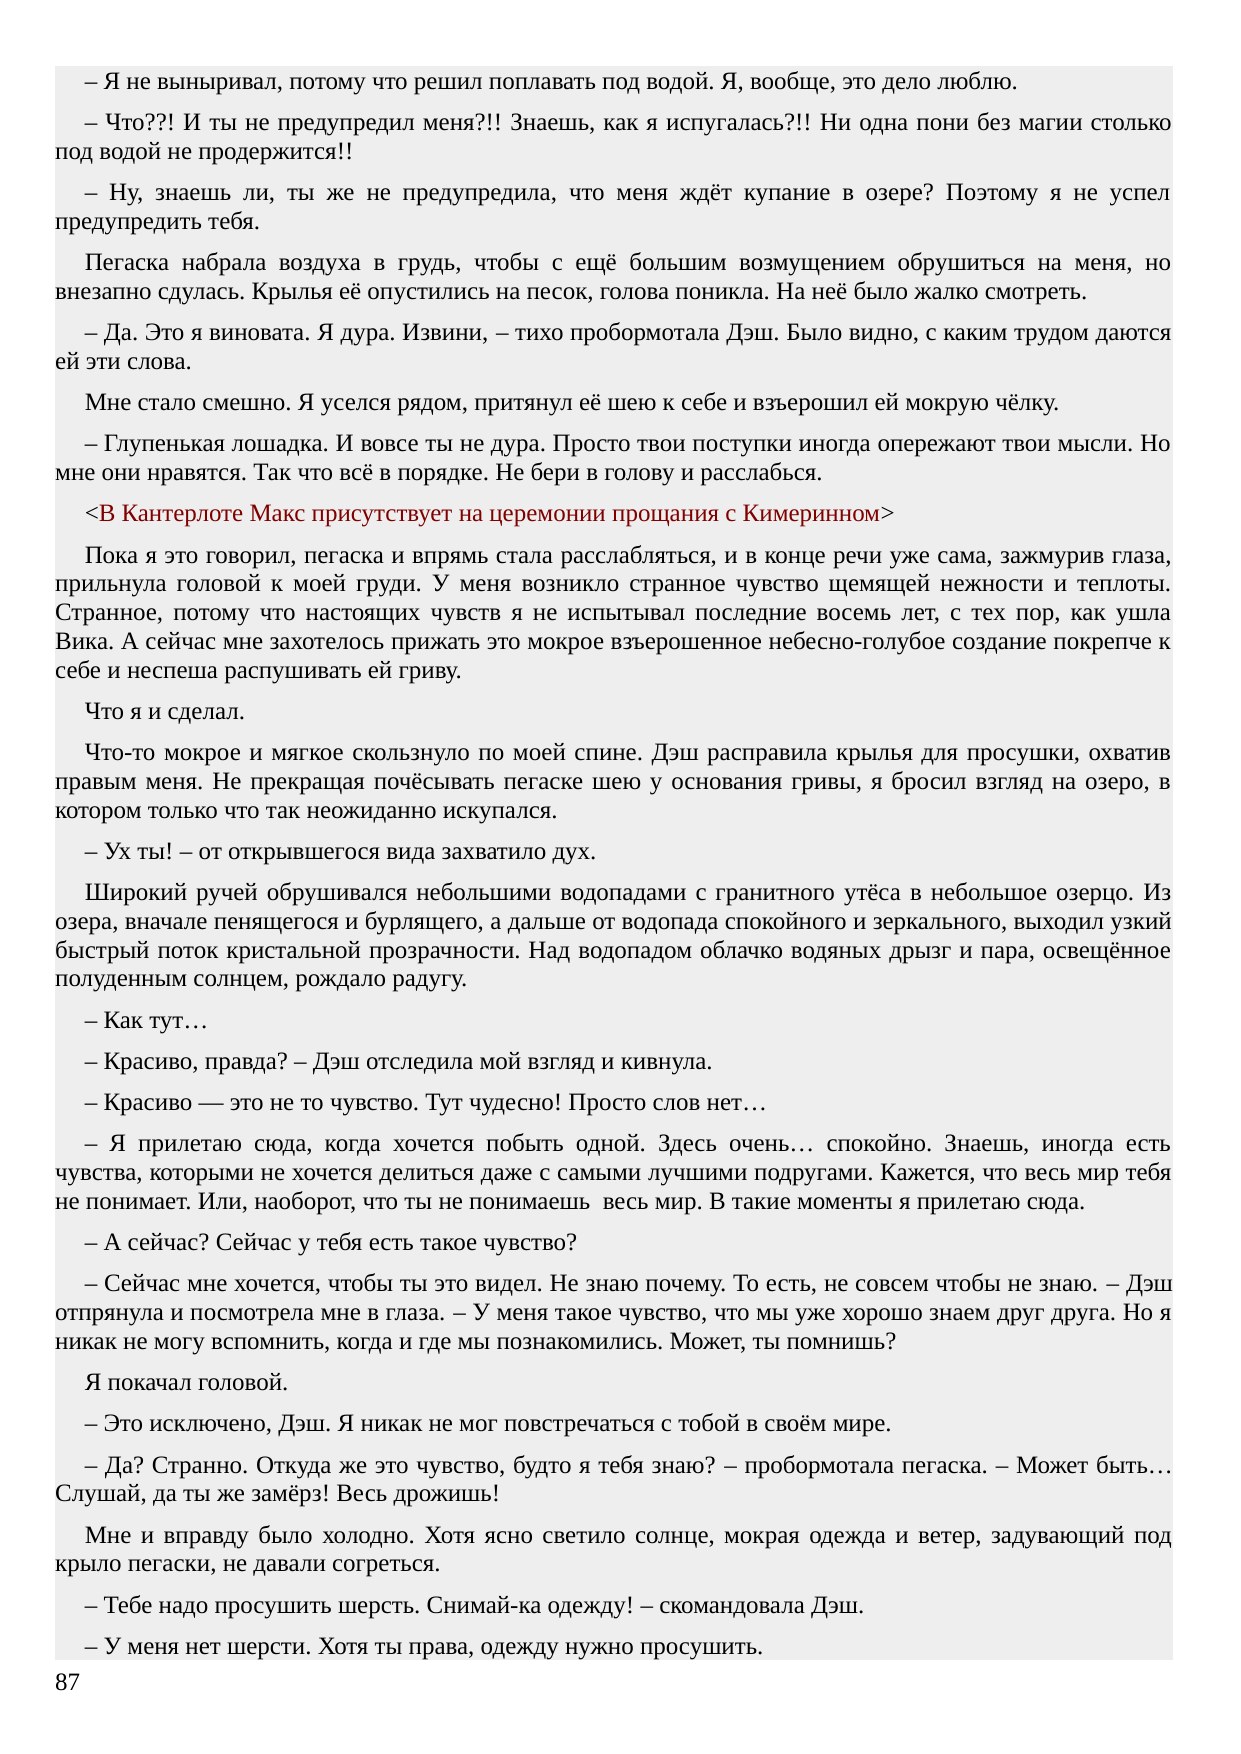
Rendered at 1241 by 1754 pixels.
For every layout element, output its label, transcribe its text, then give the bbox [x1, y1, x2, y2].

text Я покачал головой. [55, 1367, 1173, 1396]
text Что я и сделал. [55, 696, 1173, 725]
text Мне стало смешно. Я уселся рядом, притянул её шею к себе и взъерошил ей мокрую чёлку. [55, 387, 1173, 416]
text – Ух ты! – от открывшегося вида захватило дух. [55, 836, 1173, 865]
text – Я прилетаю сюда, когда хочется побыть одной. Здесь очень… спокойно. Знаешь, иногда есть чувства, которыми не хочется делиться даже с самыми лучшими подругами. Кажется, что весь мир тебя не понимает. Или, наоборот, что ты не понимаешь весь мир. В такие моменты я прилетаю сюда. [55, 1128, 1173, 1215]
text – Да. Это я виновата. Я дура. Извини, – тихо пробормотала Дэш. Было видно, с каким трудом даются ей эти слова. [55, 317, 1173, 375]
text – У меня нет шерсти. Хотя ты права, одежду нужно просушить. [55, 1631, 1173, 1660]
text – Как тут… [55, 1005, 1173, 1033]
text – Сейчас мне хочется, чтобы ты это видел. Не знаю почему. То есть, не совсем чтобы не знаю. – Дэш отпрянула и посмотрела мне в глаза. – У меня такое чувство, что мы уже хорошо знаем друг друга. Но я никак не могу вспомнить, когда и где мы познакомились. Может, ты помнишь? [55, 1268, 1173, 1355]
text Широкий ручей обрушивался небольшими водопадами с гранитного утёса в небольшое озерцо. Из озера, вначале пенящегося и бурлящего, а дальше от водопада спокойного и зеркального, выходил узкий быстрый поток кристальной прозрачности. Над водопадом облачко водяных дрызг и пара, освещённое полуденным солнцем, рождало радугу. [55, 877, 1173, 992]
text – А сейчас? Сейчас у тебя есть такое чувство? [55, 1227, 1173, 1256]
text Что-то мокрое и мягкое скользнуло по моей спине. Дэш расправила крылья для просушки, охватив правым меня. Не прекращая почёсывать пегаске шею у основания гривы, я бросил взгляд на озеро, в котором только что так неожиданно искупался. [55, 737, 1173, 823]
text – Тебе надо просушить шерсть. Снимай-ка одежду! – скомандовала Дэш. [55, 1590, 1173, 1618]
text – Глупенькая лошадка. И вовсе ты не дура. Просто твои поступки иногда опережают твои мысли. Но мне они нравятся. Так что всё в порядке. Не бери в голову и расслабься. [55, 428, 1173, 486]
text – Что??! И ты не предупредил меня?!! Знаешь, как я испугалась?!! Ни одна пони без магии столько под водой не продержится!! [55, 107, 1173, 165]
text Пока я это говорил, пегаска и впрямь стала расслабляться, и в конце речи уже сама, зажмурив глаза, прильнула головой к моей груди. У меня возникло странное чувство щемящей нежности и теплоты. Странное, потому что настоящих чувств я не испытывал последние восемь лет, с тех пор, как ушла Вика. А сейчас мне захотелось прижать это мокрое взъерошенное небесно-голубое создание покрепче к себе и неспеша распушивать ей гриву. [55, 540, 1173, 683]
text – Это исключено, Дэш. Я никак не мог повстречаться с тобой в своём мире. [55, 1408, 1173, 1437]
text Мне и вправду было холодно. Хотя ясно светило солнце, мокрая одежда и ветер, задувающий под крыло пегаски, не давали согреться. [55, 1520, 1173, 1577]
text <В Кантерлоте Макс присутствует на церемонии прощания с Кимеринном> [55, 498, 1173, 527]
text – Красиво, правда? – Дэш отследила мой взгляд и кивнула. [55, 1046, 1173, 1075]
text Пегаска набрала воздуха в грудь, чтобы с ещё большим возмущением обрушиться на меня, но внезапно сдулась. Крылья её опустились на песок, голова поникла. На неё было жалко смотреть. [55, 247, 1173, 305]
text – Да? Странно. Откуда же это чувство, будто я тебя знаю? – пробормотала пегаска. – Может быть… Слушай, да ты же замёрз! Весь дрожишь! [55, 1450, 1173, 1507]
text – Красиво — это не то чувство. Тут чудесно! Просто слов нет… [55, 1087, 1173, 1116]
text – Ну, знаешь ли, ты же не предупредила, что меня ждёт купание в озере? Поэтому я не успел предупредить тебя. [55, 177, 1173, 235]
text – Я не выныривал, потому что решил поплавать под водой. Я, вообще, это дело люблю. [55, 66, 1173, 95]
